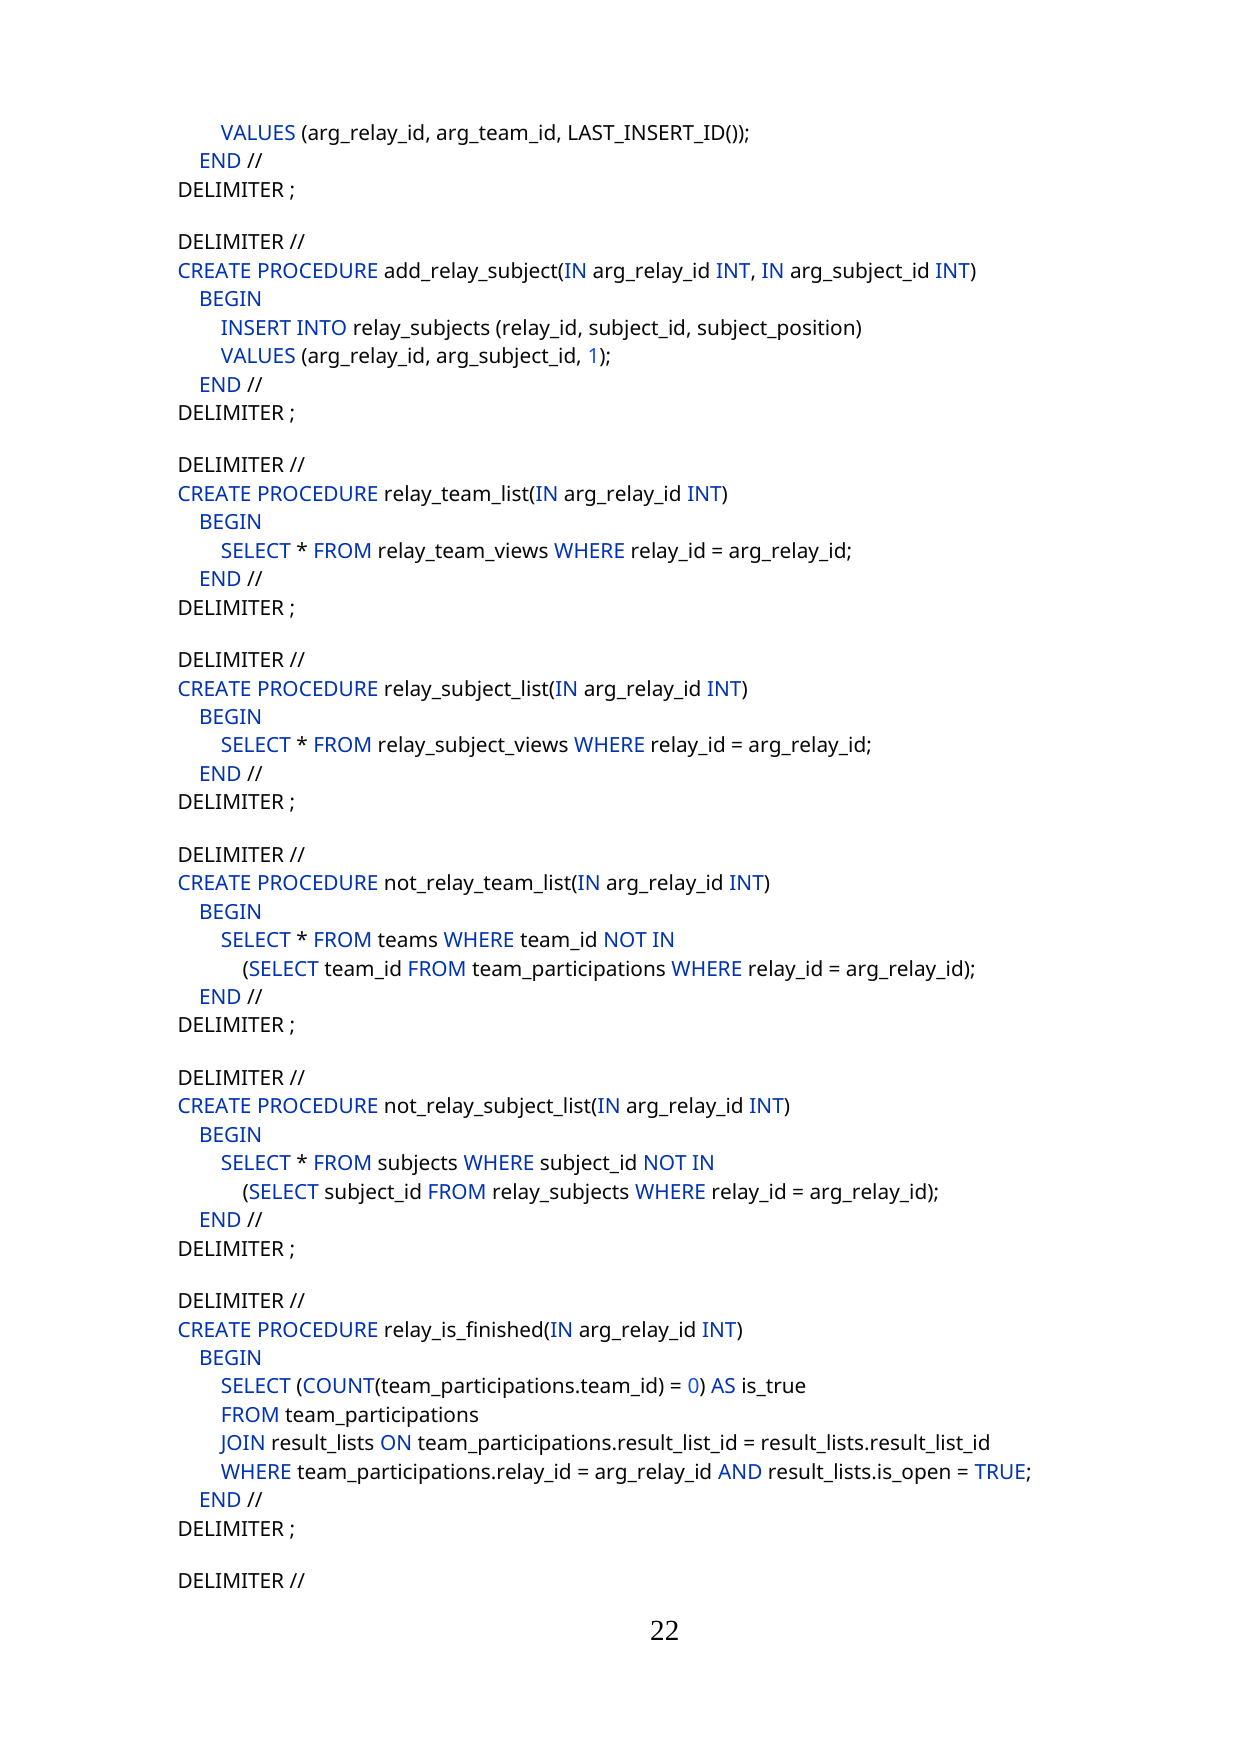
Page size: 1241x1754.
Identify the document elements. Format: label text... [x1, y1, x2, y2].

text VALUES (arg_relay_id, arg_team_id, LAST_INSERT_ID()); END // DELIMITER ; DELIMITER // CREATE PROCEDURE add_relay_subject(IN arg_relay_id INT, IN arg_subject_id INT) BEGIN INSERT INTO relay_subjects (relay_id, subject_id, subject_position) VALUES (arg_relay_id, arg_subject_id, 1); END // DELIMITER ; DELIMITER // CREATE PROCEDURE relay_team_list(IN arg_relay_id INT) BEGIN SELECT * FROM relay_team_views WHERE relay_id = arg_relay_id; END // DELIMITER ; DELIMITER // CREATE PROCEDURE relay_subject_list(IN arg_relay_id INT) BEGIN SELECT * FROM relay_subject_views WHERE relay_id = arg_relay_id; END // DELIMITER ; DELIMITER // CREATE PROCEDURE not_relay_team_list(IN arg_relay_id INT) BEGIN SELECT * FROM teams WHERE team_id NOT IN (SELECT team_id FROM team_participations WHERE relay_id = arg_relay_id); END // DELIMITER ; DELIMITER // CREATE PROCEDURE not_relay_subject_list(IN arg_relay_id INT) BEGIN SELECT * FROM subjects WHERE subject_id NOT IN (SELECT subject_id FROM relay_subjects WHERE relay_id = arg_relay_id); END // DELIMITER ; DELIMITER // CREATE PROCEDURE relay_is_finished(IN arg_relay_id INT) BEGIN SELECT (COUNT(team_participations.team_id) = 0) AS is_true FROM team_participations JOIN result_lists ON team_participations.result_list_id = result_lists.result_list_id WHERE team_participations.relay_id = arg_relay_id AND result_lists.is_open = TRUE; END // DELIMITER ; DELIMITER // [177, 118, 1152, 1595]
